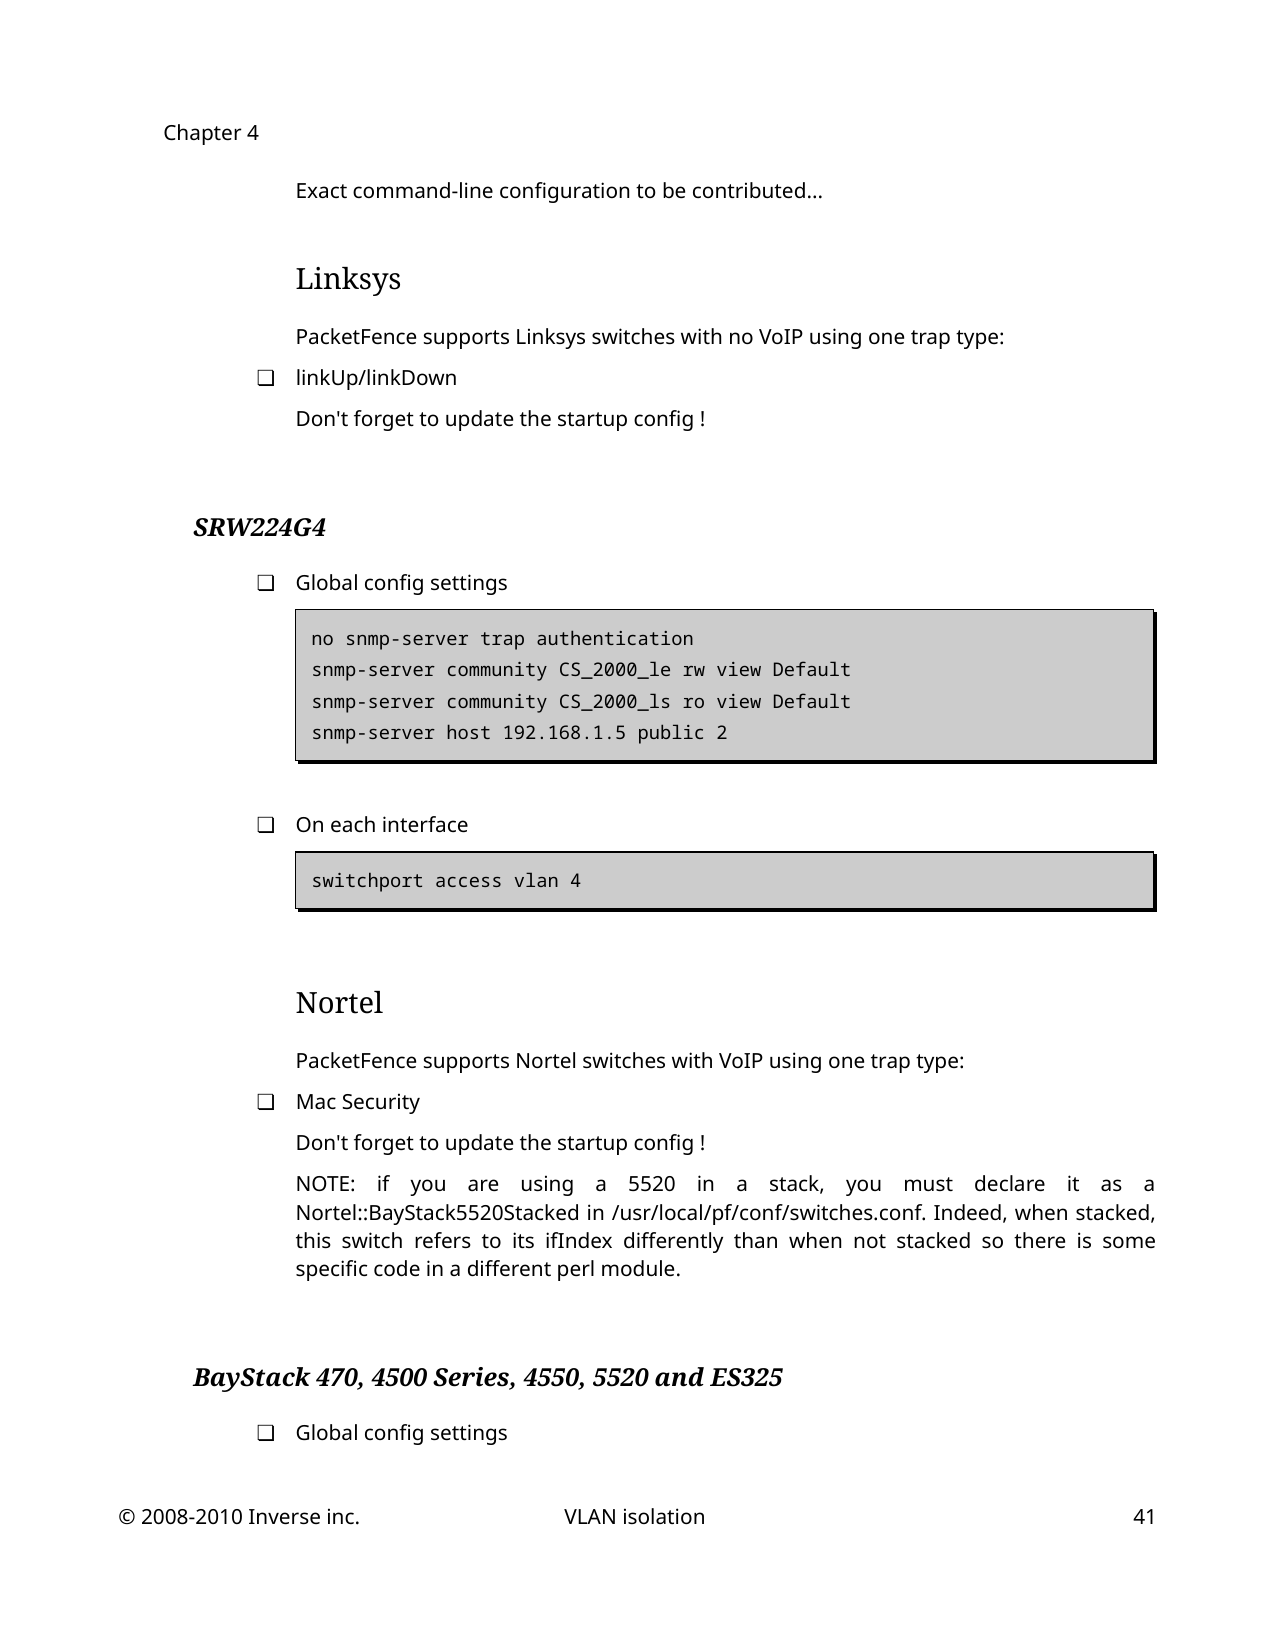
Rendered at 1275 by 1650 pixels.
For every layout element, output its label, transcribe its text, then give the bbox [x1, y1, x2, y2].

list ❏ On each interface [256, 811, 1157, 839]
subtitle BayStack 470, 4500 Series, 4550, 5520 and ES325 [156, 1360, 1157, 1394]
text Exact command-line configuration to be contributed... [295, 176, 1157, 204]
text snmp-server host 192.168.1.5 public 2 [296, 703, 1153, 760]
text Don't forget to update the startup config ! [295, 404, 1157, 433]
text NOTE: if you are using a 5520 in a stack, you must declare it as a Nortel::BayStack5520Stacked in /usr/local/pf/conf/switches.conf. Indeed, when stacked, this switch refers to its ifIndex differently than when not stacked so there is some specific code in a different perl module. [295, 1169, 1157, 1283]
text snmp-server community CS_2000_ls ro view Default [296, 672, 1153, 703]
list ❏ linkUp/linkDown [256, 363, 1157, 392]
text PacketFence supports Nortel switches with VoIP using one trap type: [295, 1046, 1157, 1075]
subtitle SRW224G4 [156, 510, 1157, 543]
text PacketFence supports Linksys switches with no VoIP using one trap type: [295, 322, 1157, 351]
subtitle Linksys [295, 258, 1157, 298]
text Don't forget to update the startup config ! [295, 1128, 1157, 1157]
text no snmp-server trap authentication [296, 610, 1153, 641]
text snmp-server community CS_2000_le rw view Default [296, 641, 1153, 672]
list ❏ Mac Security [256, 1087, 1157, 1116]
subtitle Nortel [295, 982, 1157, 1022]
text switchport access vlan 4 [296, 853, 1153, 908]
list ❏ Global config settings [256, 568, 1157, 597]
list ❏ Global config settings [256, 1418, 1157, 1447]
